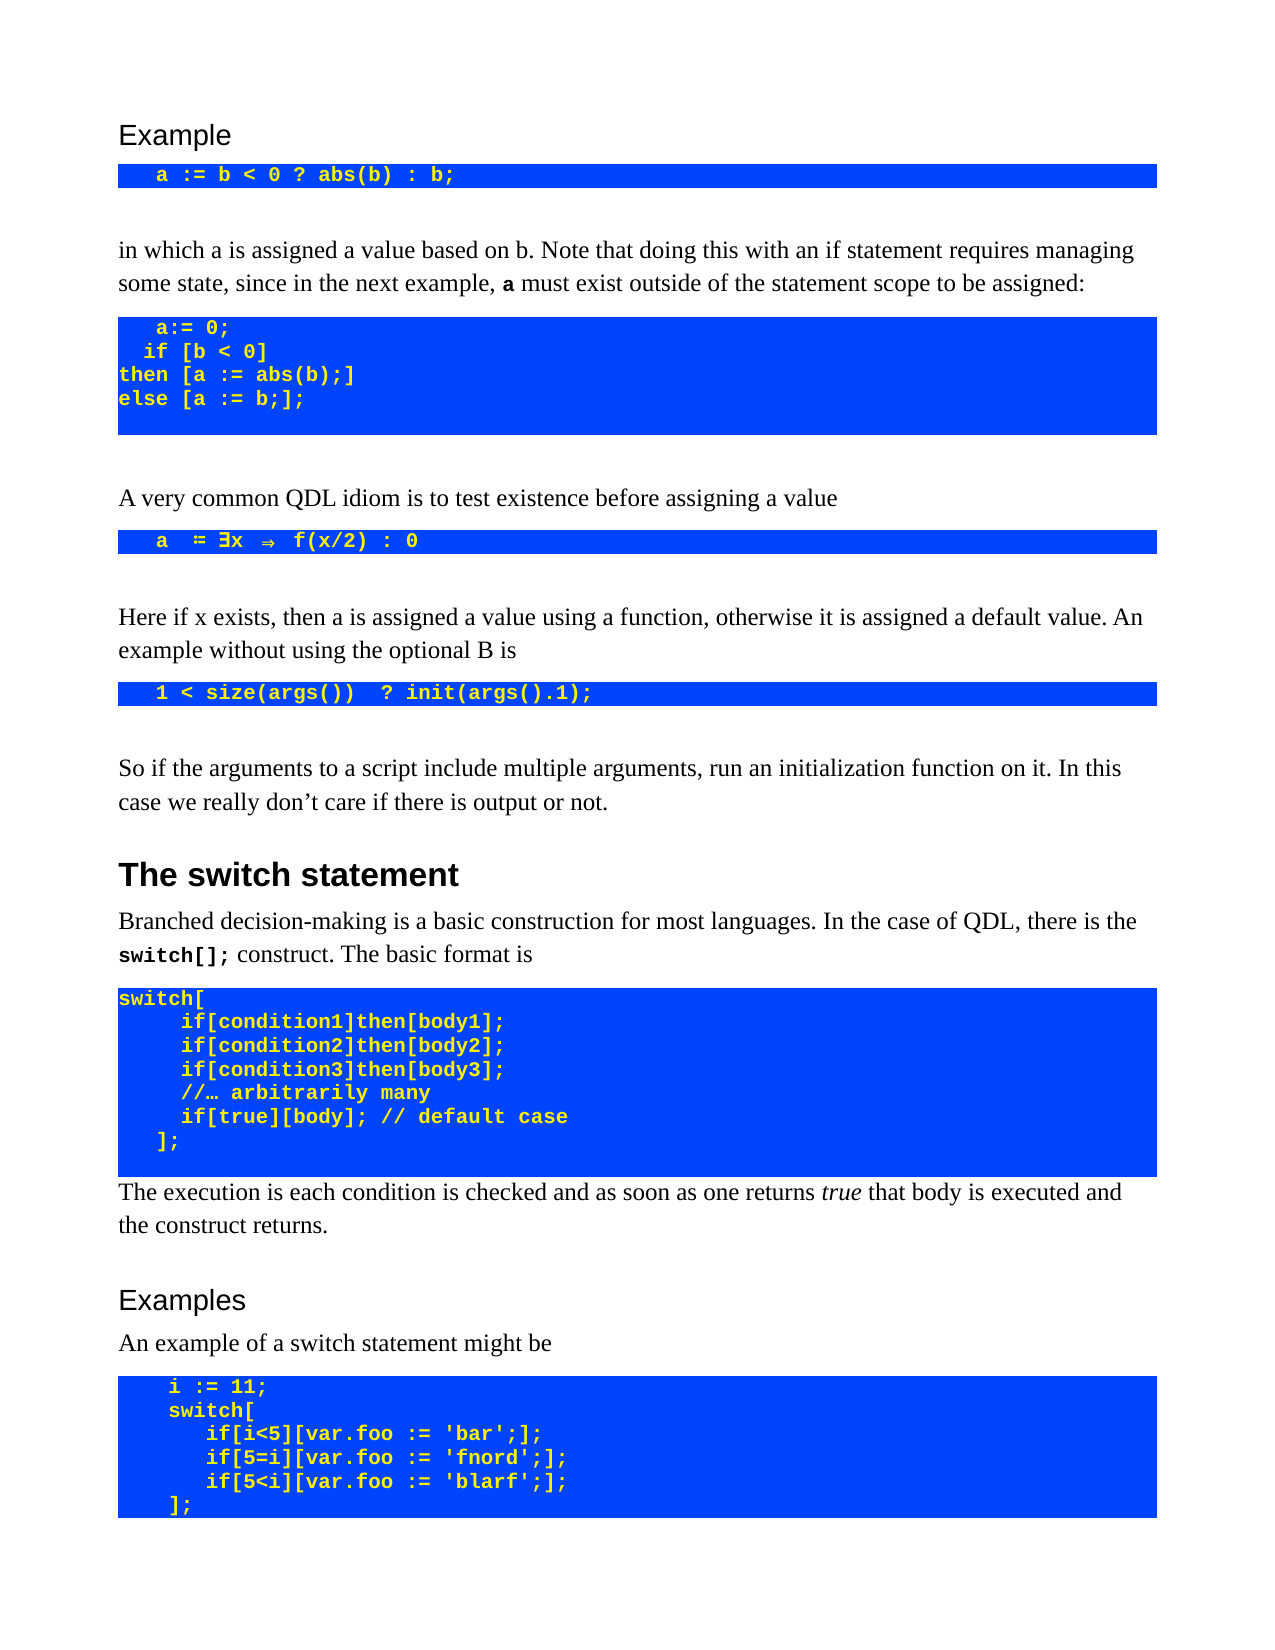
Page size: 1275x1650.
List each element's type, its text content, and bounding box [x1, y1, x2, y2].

text ]; [118, 1494, 1157, 1518]
text if[condition3]then[body3]; [118, 1059, 1157, 1082]
text if[5=i][var.foo := 'fnord';]; [118, 1447, 1157, 1471]
text a:= 0; [118, 317, 1157, 341]
text if[true][body]; // default case [118, 1106, 1157, 1129]
text else [a := b;]; [118, 388, 1157, 412]
text then [a := abs(b);] [118, 364, 1157, 388]
text So if the arguments to a script include multiple arguments, run an initialization function on it. In this case we really don’t care if there is output or not. [118, 753, 1157, 815]
text Here if x exists, then a is assigned a value using a function, otherwise it is assigned a default value. An example without using the optional B is [118, 602, 1157, 663]
text An example of a switch statement might be [118, 1328, 1157, 1357]
text if [b < 0] [118, 341, 1157, 364]
text if[condition2]then[body2]; [118, 1035, 1157, 1059]
text switch[ [118, 988, 1157, 1011]
subtitle Example [118, 118, 1157, 152]
text i := 11; [118, 1376, 1157, 1400]
subtitle Examples [118, 1282, 1157, 1316]
text in which a is assigned a value based on b. Note that doing this with an if statement requires managing some state, since in the next example, a must exist outside of the statement scope to be assigned: [118, 235, 1157, 298]
subtitle The switch statement [118, 855, 1157, 894]
text if[condition1]then[body1]; [118, 1011, 1157, 1035]
text ]; [118, 1129, 1157, 1153]
text Branched decision-making is a basic construction for most languages. In the case of QDL, there is the switch[]; construct. The basic format is [118, 906, 1157, 969]
text //… arbitrarily many [118, 1082, 1157, 1106]
text 1 < size(args()) ? init(args().1); [118, 682, 1157, 706]
text A very common QDL idiom is to test existence before assigning a value [118, 483, 1157, 512]
text switch[ [118, 1400, 1157, 1423]
text if[i<5][var.foo := 'bar';]; [118, 1423, 1157, 1447]
text The execution is each condition is checked and as soon as one returns true that body is executed and the construct returns. [118, 1177, 1157, 1239]
text a := b < 0 ? abs(b) : b; [118, 164, 1157, 188]
text if[5<i][var.foo := 'blarf';]; [118, 1471, 1157, 1494]
text a ≔ ∃x ⇒ f(x/2) : 0 [118, 530, 1157, 554]
